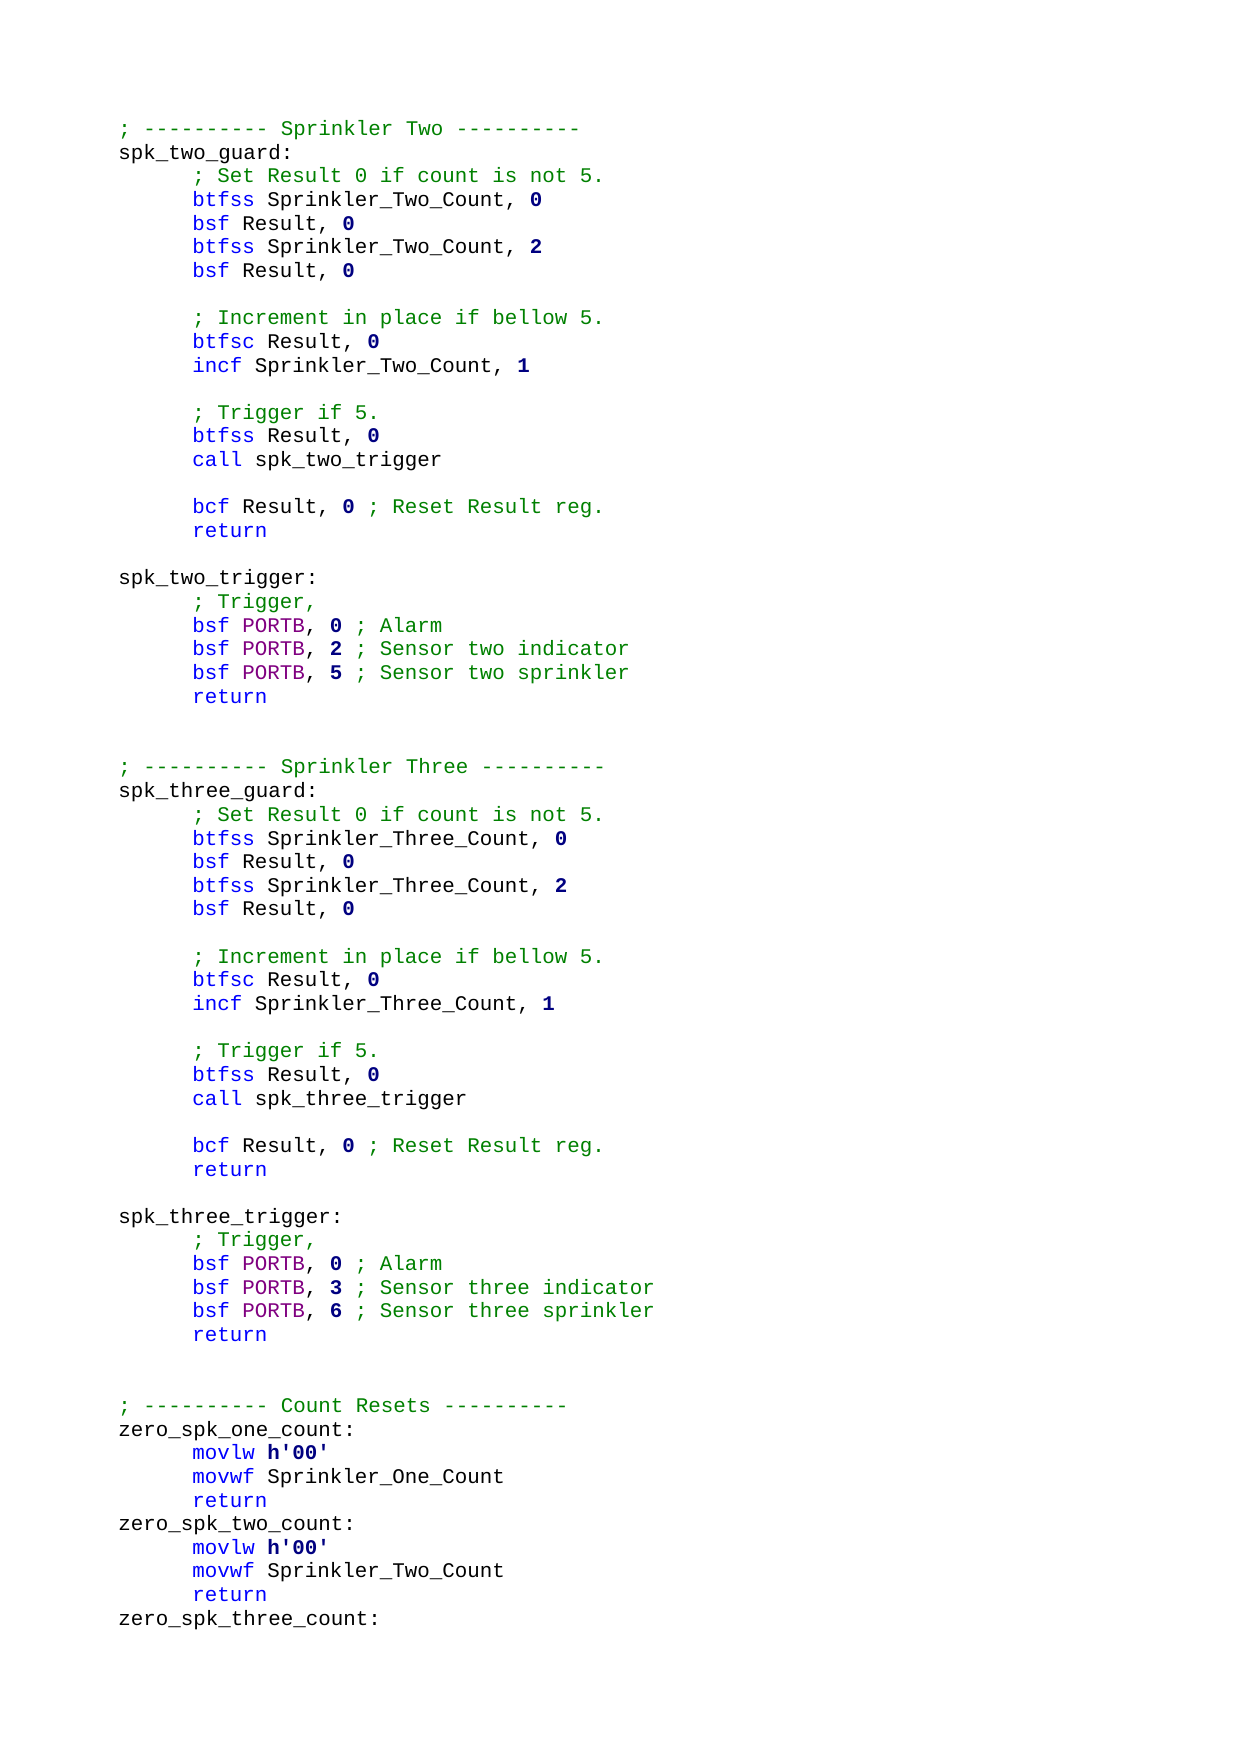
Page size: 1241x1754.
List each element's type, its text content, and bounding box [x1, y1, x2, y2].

text return [118, 520, 1122, 544]
text btfss Result, 0 [118, 426, 1122, 449]
text zero_spk_three_count: [118, 1608, 1122, 1631]
text incf Sprinkler_Three_Count, 1 [118, 993, 1122, 1017]
text movwf Sprinkler_One_Count [118, 1466, 1122, 1489]
text btfsc Result, 0 [118, 331, 1122, 354]
text ; Trigger, [118, 591, 1122, 615]
text btfss Sprinkler_Three_Count, 2 [118, 875, 1122, 898]
text ; Increment in place if bellow 5. [118, 946, 1122, 969]
text spk_two_guard: [118, 142, 1122, 165]
text spk_three_guard: [118, 780, 1122, 804]
text btfss Sprinkler_Two_Count, 0 [118, 189, 1122, 213]
text bsf PORTB, 2 ; Sensor two indicator [118, 638, 1122, 662]
text ; ---------- Count Resets ---------- [118, 1395, 1122, 1419]
text call spk_two_trigger [118, 449, 1122, 473]
text bsf Result, 0 [118, 213, 1122, 236]
text movlw h'00' [118, 1537, 1122, 1561]
text spk_three_trigger: [118, 1206, 1122, 1229]
text btfss Result, 0 [118, 1064, 1122, 1088]
text ; Set Result 0 if count is not 5. [118, 804, 1122, 827]
text zero_spk_one_count: [118, 1419, 1122, 1442]
text bcf Result, 0 ; Reset Result reg. [118, 1135, 1122, 1158]
text bsf PORTB, 6 ; Sensor three sprinkler [118, 1300, 1122, 1324]
text ; Increment in place if bellow 5. [118, 307, 1122, 331]
text zero_spk_two_count: [118, 1513, 1122, 1537]
text ; Trigger if 5. [118, 1040, 1122, 1064]
text bsf PORTB, 0 ; Alarm [118, 615, 1122, 638]
text return [118, 686, 1122, 709]
text ; ---------- Sprinkler Two ---------- [118, 118, 1122, 142]
text bsf PORTB, 3 ; Sensor three indicator [118, 1277, 1122, 1300]
text bsf PORTB, 5 ; Sensor two sprinkler [118, 662, 1122, 686]
text return [118, 1489, 1122, 1513]
text ; ---------- Sprinkler Three ---------- [118, 757, 1122, 780]
text btfsc Result, 0 [118, 969, 1122, 993]
text spk_two_trigger: [118, 567, 1122, 591]
text return [118, 1584, 1122, 1608]
text call spk_three_trigger [118, 1088, 1122, 1111]
text bsf Result, 0 [118, 898, 1122, 922]
text btfss Sprinkler_Three_Count, 0 [118, 827, 1122, 851]
text bsf PORTB, 0 ; Alarm [118, 1253, 1122, 1277]
text ; Trigger, [118, 1229, 1122, 1253]
text movwf Sprinkler_Two_Count [118, 1561, 1122, 1584]
text ; Trigger if 5. [118, 402, 1122, 426]
text return [118, 1158, 1122, 1182]
text return [118, 1324, 1122, 1348]
text ; Set Result 0 if count is not 5. [118, 165, 1122, 189]
text incf Sprinkler_Two_Count, 1 [118, 354, 1122, 378]
text bsf Result, 0 [118, 260, 1122, 284]
text btfss Sprinkler_Two_Count, 2 [118, 236, 1122, 260]
text bcf Result, 0 ; Reset Result reg. [118, 496, 1122, 520]
text bsf Result, 0 [118, 851, 1122, 875]
text movlw h'00' [118, 1442, 1122, 1466]
